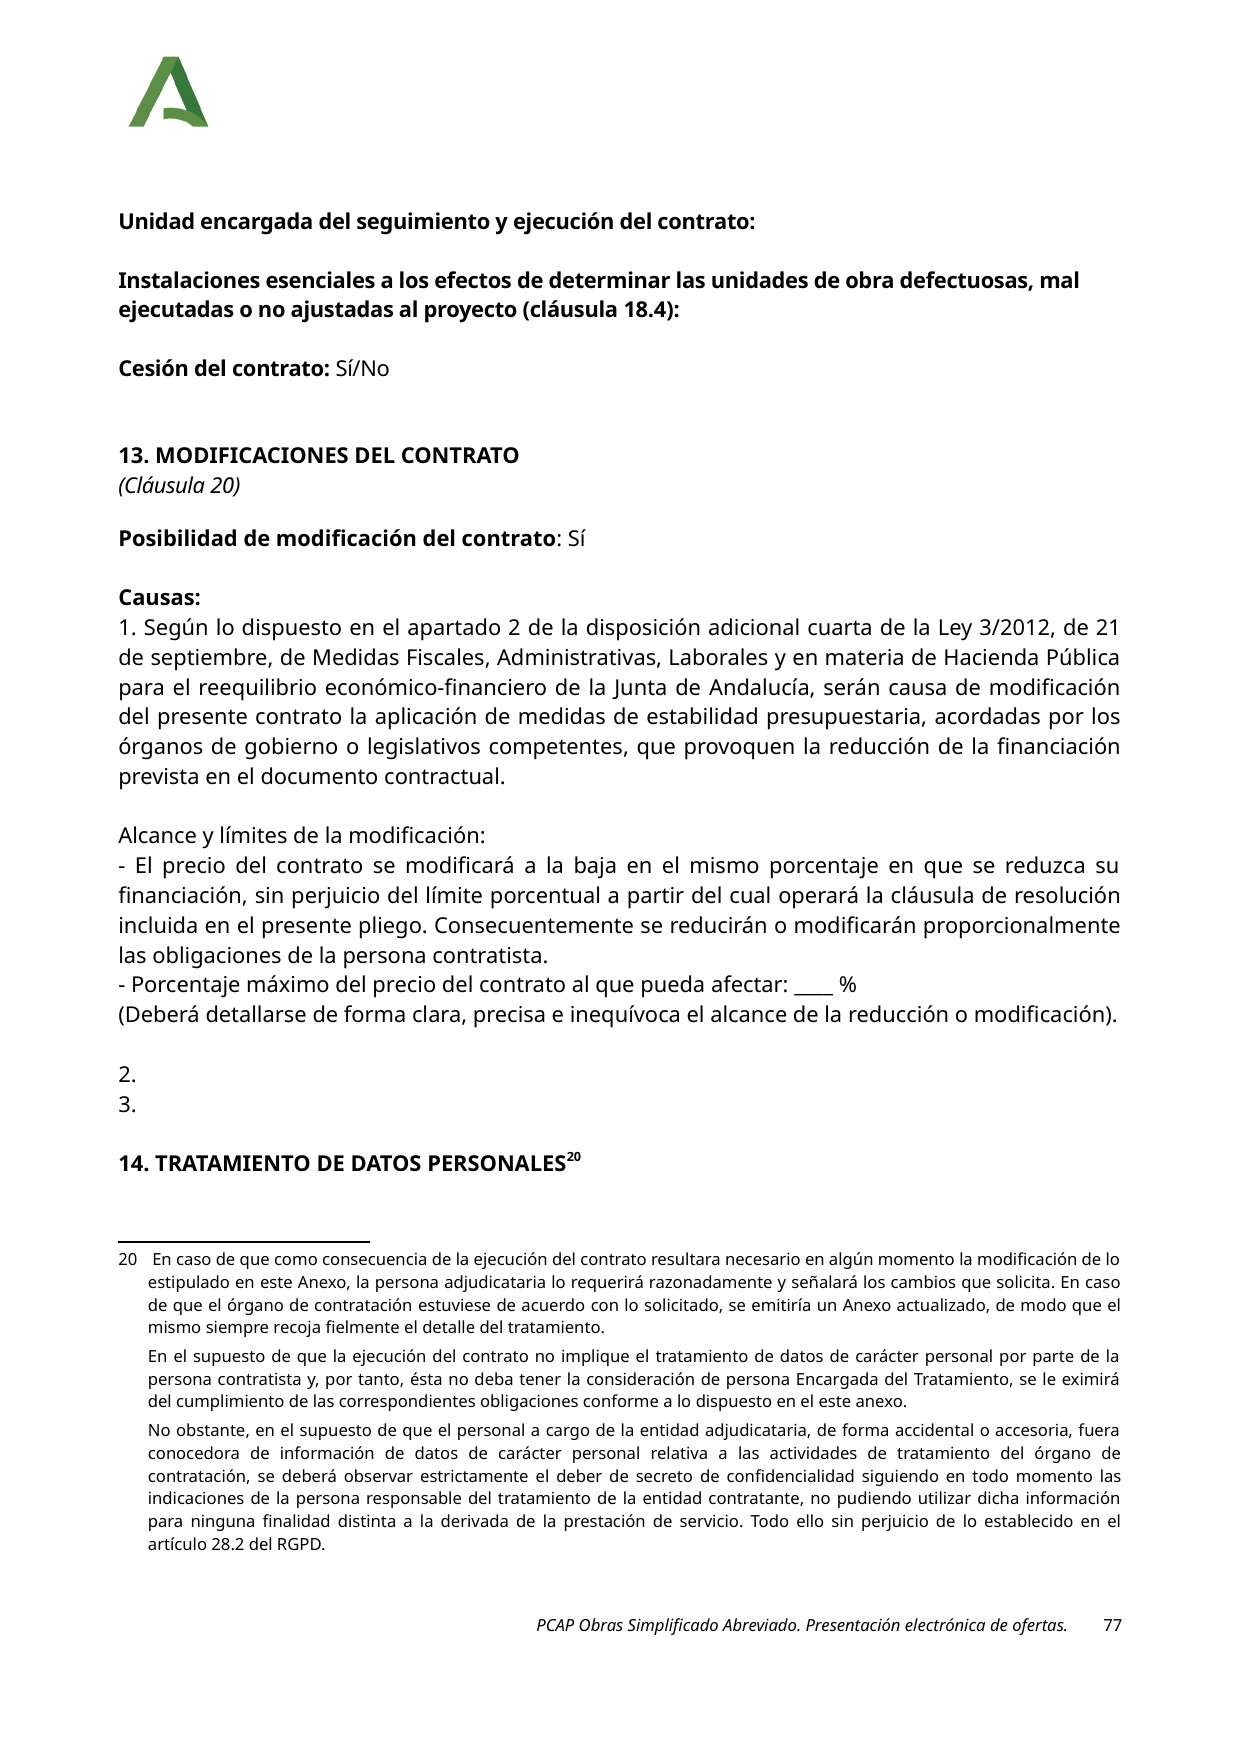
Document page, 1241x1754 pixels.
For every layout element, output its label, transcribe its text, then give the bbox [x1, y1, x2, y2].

text Unidad encargada del seguimiento y ejecución del contrato: [118, 206, 1122, 236]
text No obstante, en el supuesto de que el personal a cargo de la entidad adjudicataria, de forma accidental o accesoria, fuera conocedora de información de datos de carácter personal relativa a las actividades de tratamiento del órgano de contratación, se deberá observar estrictamente el deber de secreto de confidencialidad siguiendo en todo momento las indicaciones de la persona responsable del tratamiento de la entidad contratante, no pudiendo utilizar dicha información para ninguna finalidad distinta a la derivada de la prestación de servicio. Todo ello sin perjuicio de lo establecido en el artículo 28.2 del RGPD. [118, 1419, 1122, 1555]
text - El precio del contrato se modificará a la baja en el mismo porcentaje en que se reduzca su financiación, sin perjuicio del límite porcentual a partir del cual operará la cláusula de resolución incluida en el presente pliego. Consecuentemente se reducirán o modificarán proporcionalmente las obligaciones de la persona contratista. [118, 850, 1122, 969]
text En el supuesto de que la ejecución del contrato no implique el tratamiento de datos de carácter personal por parte de la persona contratista y, por tanto, ésta no deba tener la consideración de persona Encargada del Tratamiento, se le eximirá del cumplimiento de las correspondientes obligaciones conforme a lo dispuesto en el este anexo. [118, 1345, 1122, 1413]
text Alcance y límites de la modificación: [118, 821, 1122, 850]
text 13. MODIFICACIONES DEL CONTRATO [118, 440, 1122, 470]
text 1. Según lo dispuesto en el apartado 2 de la disposición adicional cuarta de la Ley 3/2012, de 21 de septiembre, de Medidas Fiscales, Administrativas, Laborales y en materia de Hacienda Pública para el reequilibrio económico-financiero de la Junta de Andalucía, serán causa de modificación del presente contrato la aplicación de medidas de estabilidad presupuestaria, acordadas por los órganos de gobierno o legislativos competentes, que provoquen la reducción de la financiación prevista en el documento contractual. [118, 612, 1122, 791]
picture [124, 52, 213, 131]
text Cesión del contrato: Sí/No [118, 353, 1122, 383]
text 2. [118, 1059, 1122, 1089]
text - Porcentaje máximo del precio del contrato al que pueda afectar: ____ % [118, 969, 1122, 999]
text 3. [118, 1089, 1122, 1118]
text 14. TRATAMIENTO DE DATOS PERSONALES [118, 1148, 1122, 1178]
text (Deberá detallarse de forma clara, precisa e inequívoca el alcance de la reducción o modificación). [118, 999, 1122, 1029]
text Instalaciones esenciales a los efectos de determinar las unidades de obra defectuosas, mal ejecutadas o no ajustadas al proyecto (cláusula 18.4): [118, 265, 1122, 324]
text Causas: [118, 582, 1122, 612]
text En caso de que como consecuencia de la ejecución del contrato resultara necesario en algún momento la modificación de lo estipulado en este Anexo, la persona adjudicataria lo requerirá razonadamente y señalará los cambios que solicita. En caso de que el órgano de contratación estuviese de acuerdo con lo solicitado, se emitiría un Anexo actualizado, de modo que el mismo siempre recoja fielmente el detalle del tratamiento. [118, 1248, 1122, 1339]
text (Cláusula 20) [118, 470, 1122, 500]
text Posibilidad de modificación del contrato: Sí [118, 523, 1122, 552]
